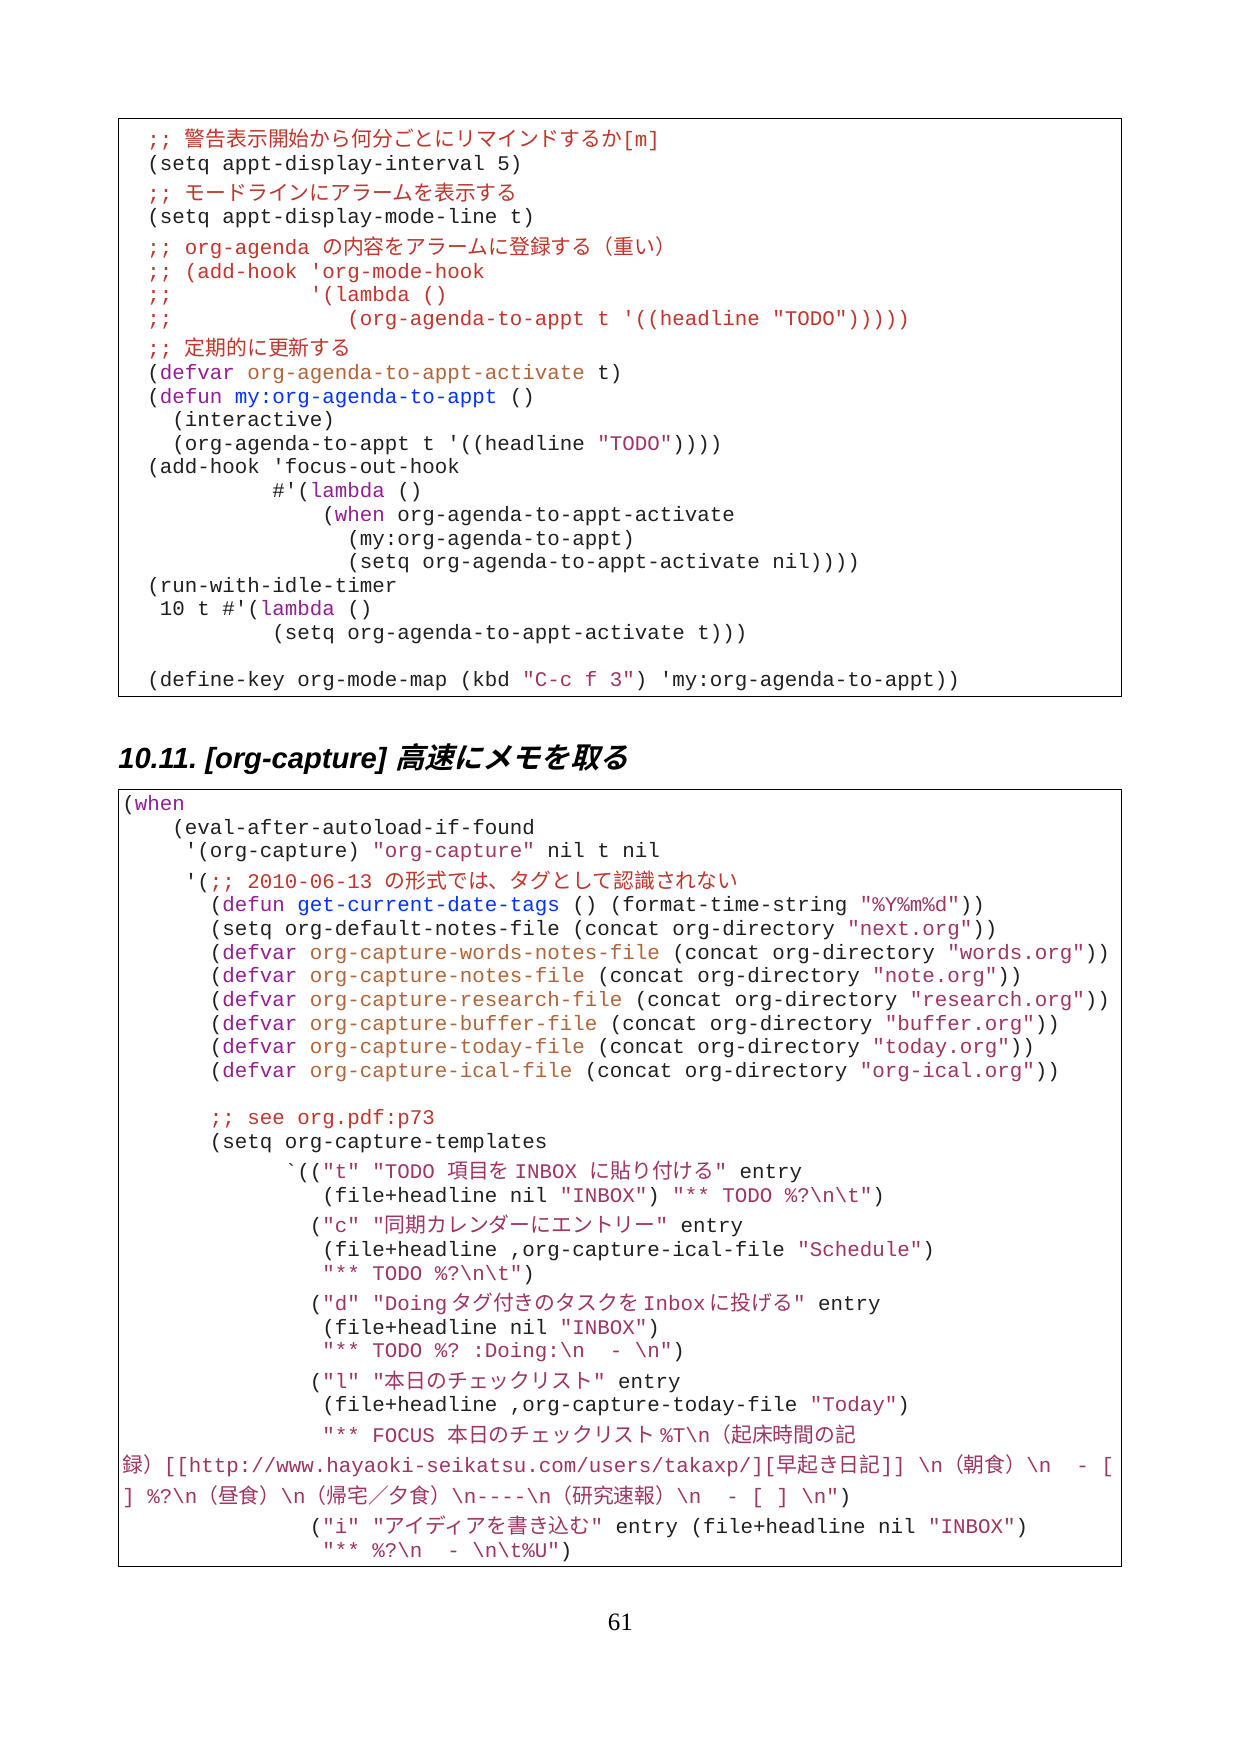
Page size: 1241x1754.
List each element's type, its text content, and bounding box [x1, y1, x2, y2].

text ;; (add-hook 'org-mode-hook [119, 257, 1121, 280]
text ;; 定期的に更新する [119, 328, 1121, 358]
text "** TODO %?\n\t") [119, 1259, 1121, 1282]
text (defvar org-capture-buffer-file (concat org-directory "buffer.org")) [119, 1009, 1121, 1032]
text "** TODO %? :Doing:\n - \n") [119, 1336, 1121, 1360]
text (interactive) [119, 405, 1121, 429]
text (file+headline ,org-capture-ical-file "Schedule") [119, 1235, 1121, 1259]
text (file+headline ,org-capture-today-file "Today") [119, 1391, 1121, 1414]
text (defvar org-capture-research-file (concat org-directory "research.org")) [119, 985, 1121, 1009]
text (when org-agenda-to-appt-activate [119, 500, 1121, 523]
text #'(lambda () [119, 476, 1121, 500]
text (setq org-agenda-to-appt-activate t))) [119, 618, 1121, 642]
text (defvar org-capture-words-notes-file (concat org-directory "words.org")) [119, 938, 1121, 961]
text (org-agenda-to-appt t '((headline "TODO")))) [119, 429, 1121, 453]
text ;; org-agenda の内容をアラームに登録する（重い） [119, 226, 1121, 257]
text "** %?\n - \n\t%U") [119, 1536, 1121, 1566]
text (setq appt-display-mode-line t) [119, 203, 1121, 226]
text (file+headline nil "INBOX") [119, 1313, 1121, 1336]
text (defvar org-capture-today-file (concat org-directory "today.org")) [119, 1032, 1121, 1056]
text (when [119, 790, 1121, 813]
text ;; '(lambda () [119, 280, 1121, 304]
text '(;; 2010-06-13 の形式では、タグとして認識されない [119, 860, 1121, 891]
subtitle [org-capture] 高速にメモを取る [118, 734, 1122, 777]
text ;; 警告表示開始から何分ごとにリマインドするか[m] [119, 119, 1121, 148]
text (setq org-default-notes-file (concat org-directory "next.org")) [119, 914, 1121, 938]
text (defun get-current-date-tags () (format-time-string "%Y%m%d")) [119, 891, 1121, 914]
text "** FOCUS 本日のチェックリスト %T\n（起床時間の記録）[[http://www.hayaoki-seikatsu.com/users/takaxp/][早起き日記]] \n（朝食）\n - [ ] %?\n（昼食）\n（帰宅／夕食）\n----\n（研究速報）\n - [ ] \n") [119, 1414, 1121, 1505]
text (setq org-agenda-to-appt-activate nil)))) [119, 547, 1121, 571]
text (setq org-capture-templates [119, 1127, 1121, 1151]
text (file+headline nil "INBOX") "** TODO %?\n\t") [119, 1181, 1121, 1205]
text ;; モードラインにアラームを表示する [119, 172, 1121, 203]
text `(("t" "TODO 項目を INBOX に貼り付ける" entry [119, 1151, 1121, 1181]
text ;; (org-agenda-to-appt t '((headline "TODO"))))) [119, 304, 1121, 328]
text 10 t #'(lambda () [119, 594, 1121, 618]
text ("d" "Doingタグ付きのタスクをInboxに投げる" entry [119, 1282, 1121, 1313]
text ("l" "本日のチェックリスト" entry [119, 1360, 1121, 1391]
text (setq appt-display-interval 5) [119, 148, 1121, 172]
text (defun my:org-agenda-to-appt () [119, 382, 1121, 405]
text (define-key org-mode-map (kbd "C-c f 3") 'my:org-agenda-to-appt)) [119, 665, 1121, 696]
text (defvar org-agenda-to-appt-activate t) [119, 358, 1121, 382]
text ("c" "同期カレンダーにエントリー" entry [119, 1205, 1121, 1235]
text (defvar org-capture-ical-file (concat org-directory "org-ical.org")) [119, 1056, 1121, 1080]
text (eval-after-autoload-if-found [119, 813, 1121, 836]
text (defvar org-capture-notes-file (concat org-directory "note.org")) [119, 961, 1121, 985]
text (run-with-idle-timer [119, 571, 1121, 594]
text '(org-capture) "org-capture" nil t nil [119, 836, 1121, 860]
text (add-hook 'focus-out-hook [119, 453, 1121, 476]
text ;; see org.pdf:p73 [119, 1103, 1121, 1127]
text ("i" "アイディアを書き込む" entry (file+headline nil "INBOX") [119, 1505, 1121, 1536]
text (my:org-agenda-to-appt) [119, 523, 1121, 547]
